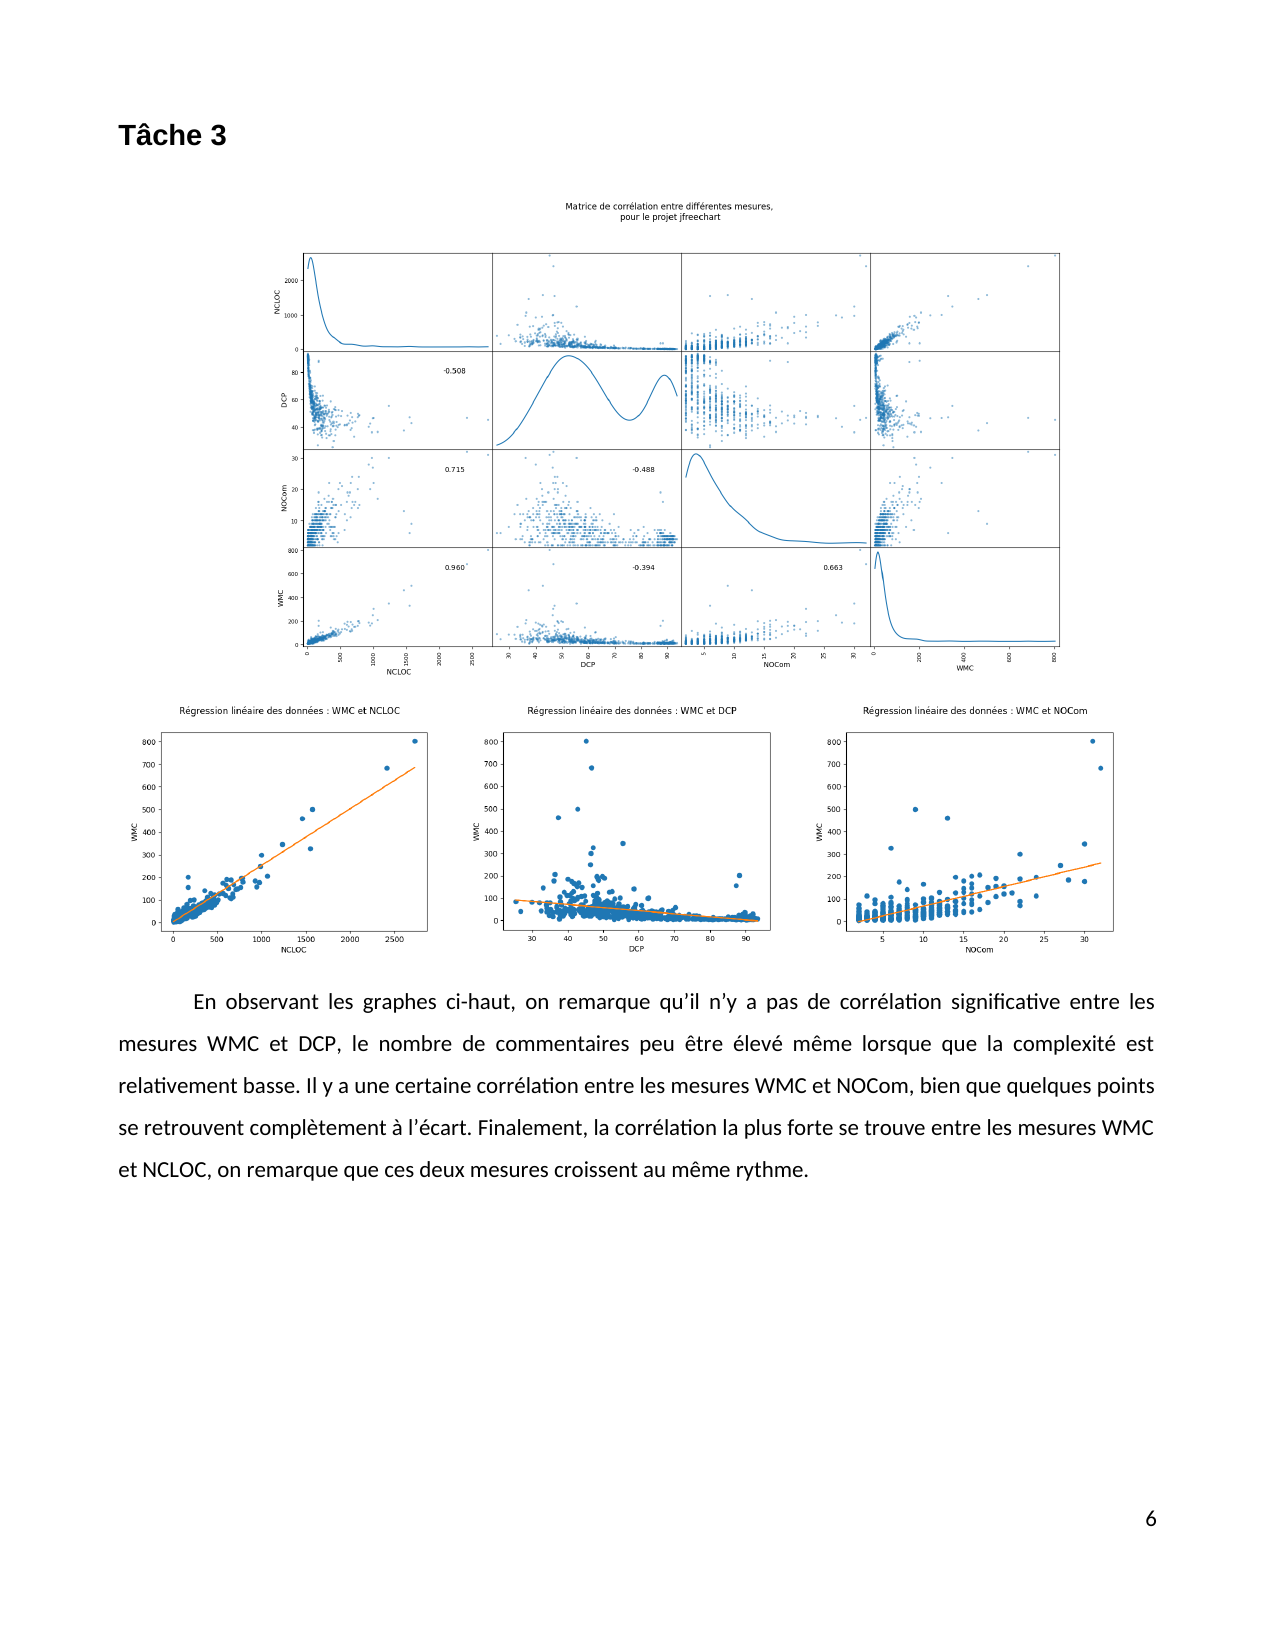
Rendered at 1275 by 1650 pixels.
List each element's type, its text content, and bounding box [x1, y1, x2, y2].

text En observant les graphes ci-haut, on remarque qu’il n’y a pas de corrélation significative entre les mesures WMC et DCP, le nombre de commentaires peu être élevé même lorsque que la complexité est relativement basse. Il y a une certaine corrélation entre les mesures WMC et NOCom, bien que quelques points se retrouvent complètement à l’écart. Finalement, la corrélation la plus forte se trouve entre les mesures WMC et NCLOC, on remarque que ces deux mesures croissent au même rythme. [118, 987, 1157, 1183]
picture [118, 192, 1157, 959]
subtitle Tâche 3 [118, 118, 1157, 152]
